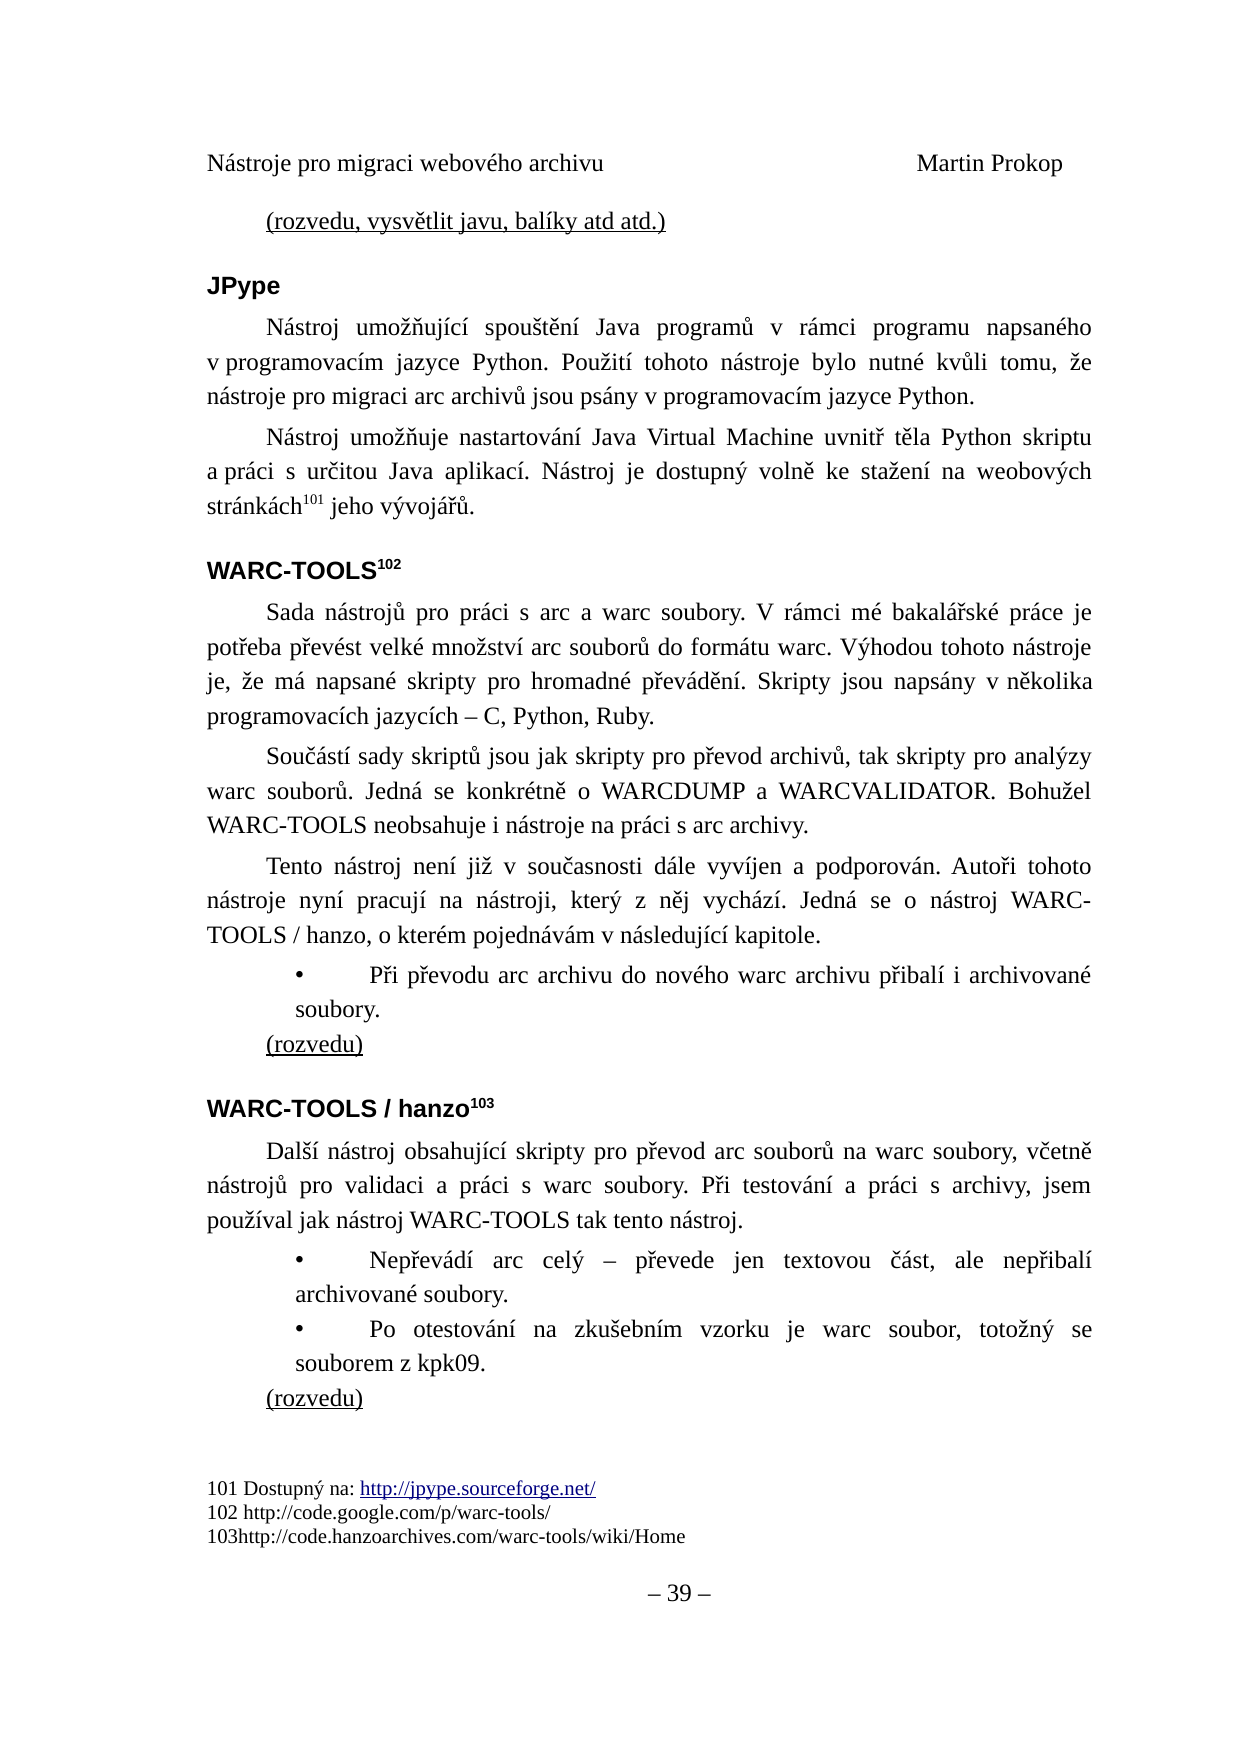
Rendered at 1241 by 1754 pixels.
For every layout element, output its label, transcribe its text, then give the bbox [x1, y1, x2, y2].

text http://code.hanzoarchives.com/warc-tools/wiki/Home [207, 1524, 1093, 1548]
text Tento nástroj není již v současnosti dále vyvíjen a podporován. Autoři tohoto nástroje nyní pracují na nástroji, který z něj vychází. Jedná se o nástroj WARC-TOOLS / hanzo, o kterém pojednávám v následující kapitole. [207, 851, 1093, 948]
text (rozvedu, vysvětlit javu, balíky atd atd.) [207, 206, 1093, 234]
text (rozvedu) [207, 1383, 1093, 1412]
list Nepřevádí arc celý – převede jen textovou část, ale nepřibalí archivované soubory. [295, 1245, 1093, 1308]
text (rozvedu) [207, 1029, 1093, 1058]
list Po otestování na zkušebním vzorku je warc soubor, totožný se souborem z kpk09. [295, 1314, 1093, 1377]
text Nástroj umožňující spouštění Java programů v rámci programu napsaného v programovacím jazyce Python. Použití tohoto nástroje bylo nutné kvůli tomu, že nástroje pro migraci arc archivů jsou psány v programovacím jazyce Python. [207, 312, 1093, 410]
text Sada nástrojů pro práci s arc a warc soubory. V rámci mé bakalářské práce je potřeba převést velké množství arc souborů do formátu warc. Výhodou tohoto nástroje je, že má napsané skripty pro hromadné převádění. Skripty jsou napsány v několika programovacích jazycích – C, Python, Ruby. [207, 597, 1093, 730]
text Nástroj umožňuje nastartování Java Virtual Machine uvnitř těla Python skriptu a práci s určitou Java aplikací. Nástroj je dostupný volně ke stažení na weobových stránkách jeho vývojářů. [207, 422, 1093, 519]
subtitle WARC-TOOLS / hanzo [207, 1094, 1093, 1123]
text http://code.google.com/p/warc-tools/ [207, 1500, 1093, 1524]
subtitle JPype [207, 271, 1093, 300]
list Při převodu arc archivu do nového warc archivu přibalí i archivované soubory. [295, 960, 1093, 1023]
subtitle WARC-TOOLS [207, 556, 1093, 585]
text Další nástroj obsahující skripty pro převod arc souborů na warc soubory, včetně nástrojů pro validaci a práci s warc soubory. Při testování a práci s archivy, jsem používal jak nástroj WARC-TOOLS tak tento nástroj. [207, 1136, 1093, 1233]
text Dostupný na: http://jpype.sourceforge.net/ [207, 1476, 1093, 1500]
text Součástí sady skriptů jsou jak skripty pro převod archivů, tak skripty pro analýzy warc souborů. Jedná se konkrétně o WARCDUMP a WARCVALIDATOR. Bohužel WARC-TOOLS neobsahuje i nástroje na práci s arc archivy. [207, 741, 1093, 839]
